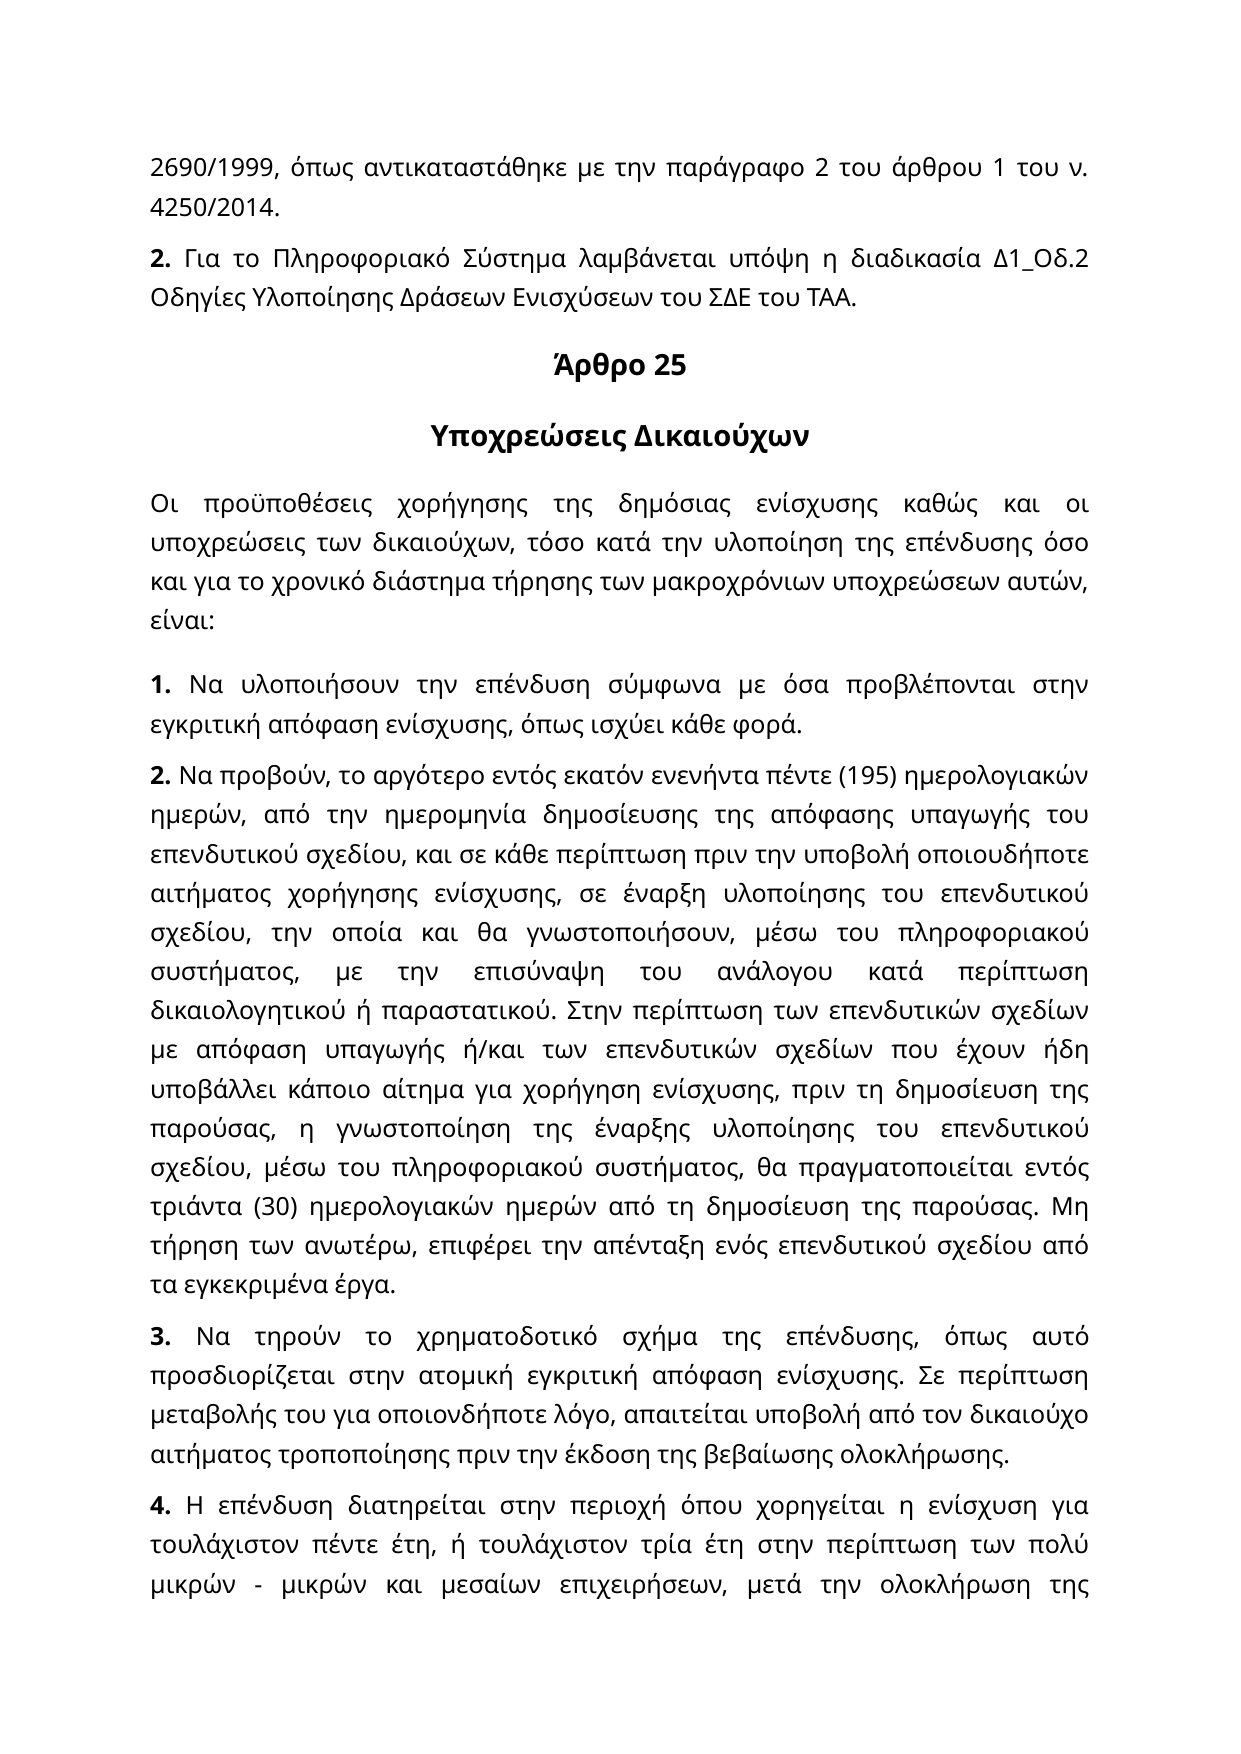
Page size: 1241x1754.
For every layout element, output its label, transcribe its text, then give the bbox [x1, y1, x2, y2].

text 4. Η επένδυση διατηρείται στην περιοχή όπου χορηγείται η ενίσχυση για τουλάχιστον πέντε έτη, ή τουλάχιστον τρία έτη στην περίπτωση των πολύ μικρών - μικρών και μεσαίων επιχειρήσεων, μετά την ολοκλήρωση της [150, 1488, 1090, 1600]
subtitle Άρθρο 25 [150, 344, 1090, 384]
text Οι προϋποθέσεις χορήγησης της δημόσιας ενίσχυσης καθώς και οι υποχρεώσεις των δικαιούχων, τόσο κατά την υλοποίηση της επένδυσης όσο και για το χρονικό διάστημα τήρησης των μακροχρόνιων υποχρεώσεων αυτών, είναι: [150, 485, 1090, 637]
text 2. Να προβούν, το αργότερο εντός εκατόν ενενήντα πέντε (195) ημερολογιακών ημερών, από την ημερομηνία δημοσίευσης της απόφασης υπαγωγής του επενδυτικού σχεδίου, και σε κάθε περίπτωση πριν την υποβολή οποιουδήποτε αιτήματος χορήγησης ενίσχυσης, σε έναρξη υλοποίησης του επενδυτικού σχεδίου, την οποία και θα γνωστοποιήσουν, μέσω του πληροφοριακού συστήματος, με την επισύναψη του ανάλογου κατά περίπτωση δικαιολογητικού ή παραστατικού. Στην περίπτωση των επενδυτικών σχεδίων με απόφαση υπαγωγής ή/και των επενδυτικών σχεδίων που έχουν ήδη υποβάλλει κάποιο αίτημα για χορήγηση ενίσχυσης, πριν τη δημοσίευση της παρούσας, η γνωστοποίηση της έναρξης υλοποίησης του επενδυτικού σχεδίου, μέσω του πληροφοριακού συστήματος, θα πραγματοποιείται εντός τριάντα (30) ημερολογιακών ημερών από τη δημοσίευση της παρούσας. Μη τήρηση των ανωτέρω, επιφέρει την απένταξη ενός επενδυτικού σχεδίου από τα εγκεκριμένα έργα. [150, 758, 1090, 1301]
text 1. Να υλοποιήσουν την επένδυση σύμφωνα με όσα προβλέπονται στην εγκριτική απόφαση ενίσχυσης, όπως ισχύει κάθε φορά. [150, 667, 1090, 740]
subtitle Υποχρεώσεις Δικαιούχων [150, 415, 1090, 454]
text 2. Για το Πληροφοριακό Σύστημα λαμβάνεται υπόψη η διαδικασία Δ1_Οδ.2 Οδηγίες Υλοποίησης Δράσεων Ενισχύσεων του ΣΔΕ του ΤΑΑ. [150, 241, 1090, 314]
text 2690/1999, όπως αντικαταστάθηκε με την παράγραφο 2 του άρθρου 1 του ν. 4250/2014. [150, 150, 1090, 223]
text 3. Να τηρούν το χρηματοδοτικό σχήμα της επένδυσης, όπως αυτό προσδιορίζεται στην ατομική εγκριτική απόφαση ενίσχυσης. Σε περίπτωση μεταβολής του για οποιονδήποτε λόγο, απαιτείται υποβολή από τον δικαιούχο αιτήματος τροποποίησης πριν την έκδοση της βεβαίωσης ολοκλήρωσης. [150, 1319, 1090, 1470]
